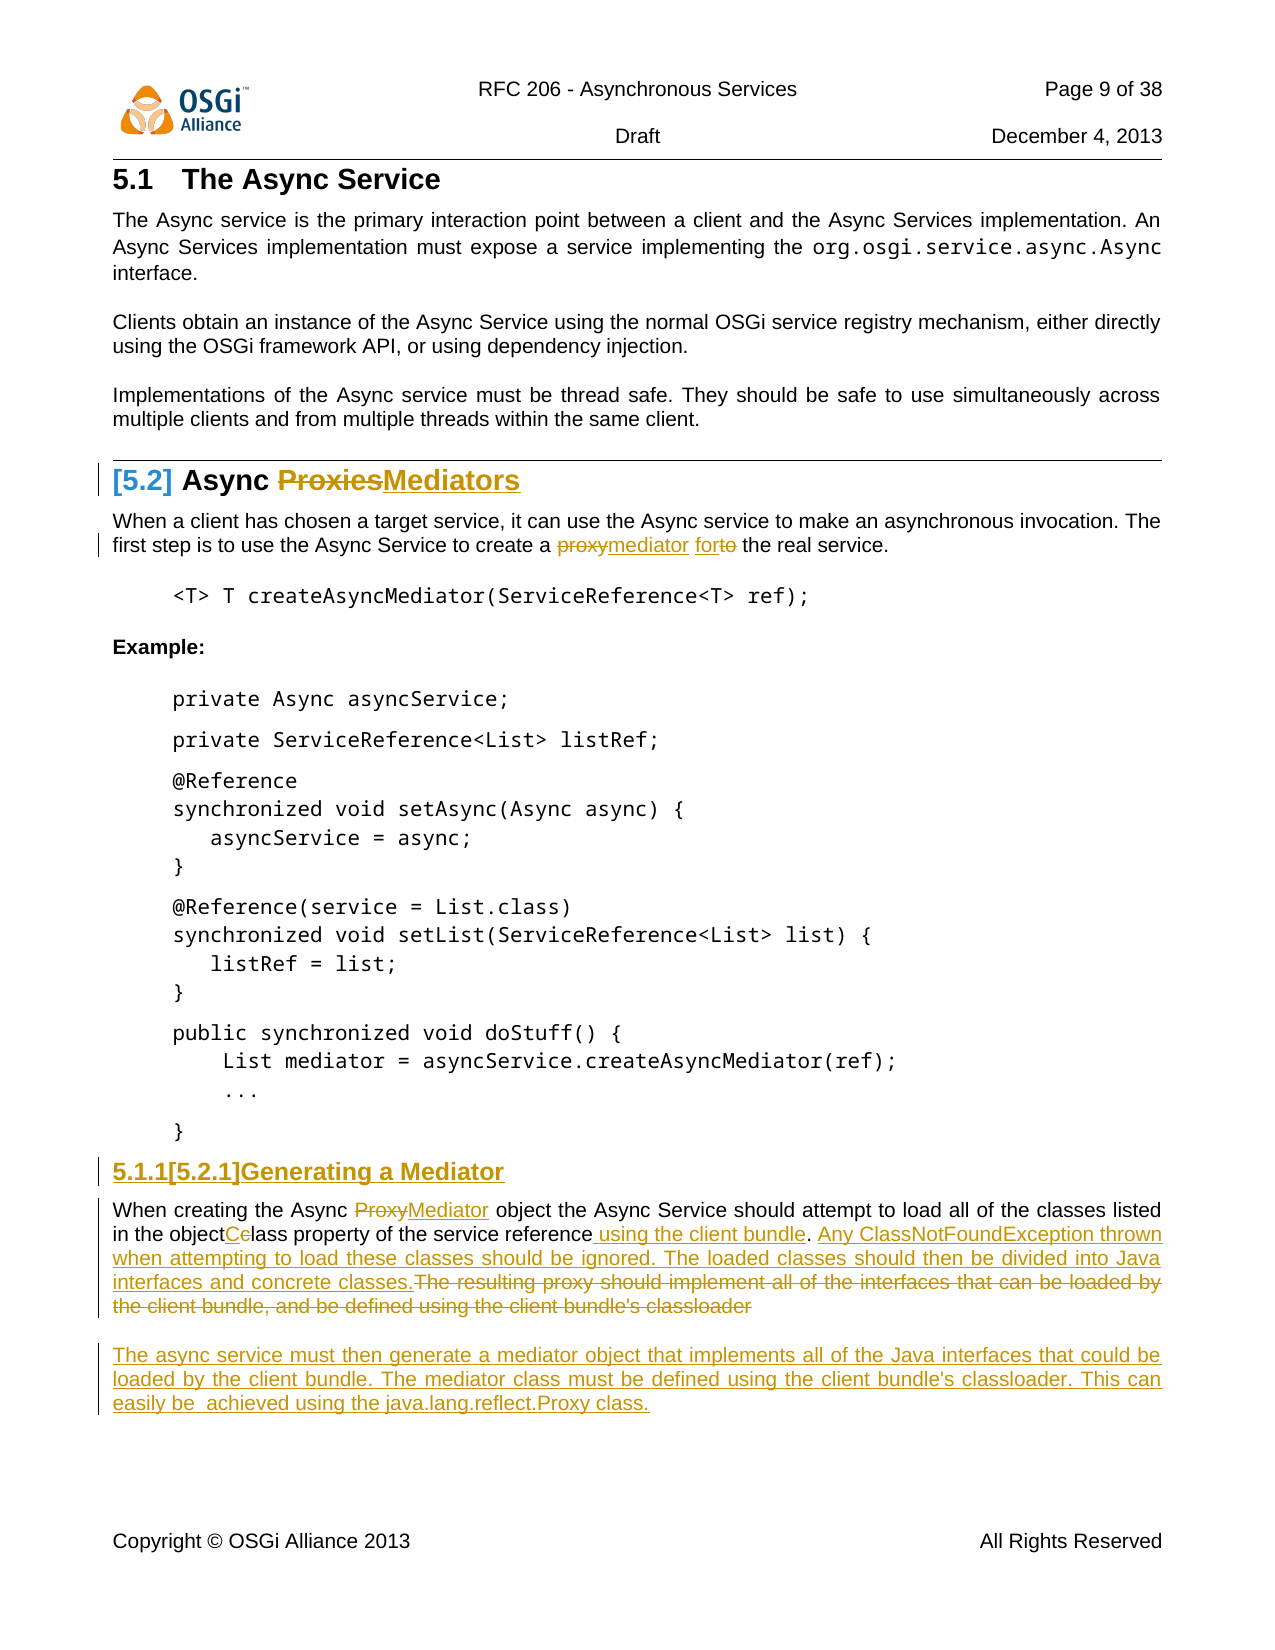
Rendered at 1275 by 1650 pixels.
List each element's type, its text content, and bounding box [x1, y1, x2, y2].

text easily be achieved using the java.lang.reflect.Proxy class. [112, 1389, 1162, 1415]
text } [172, 851, 1162, 879]
text ... [172, 1075, 1162, 1103]
text loaded by the client bundle. The mediator class must be defined using the client bundle's classloader. This can [112, 1365, 1162, 1388]
text private Async asyncService; [172, 684, 1162, 712]
text List mediator = asyncService.createAsyncMediator(ref); [172, 1046, 1162, 1075]
subtitle Generating a Mediator [112, 1157, 1162, 1186]
text @Reference(service = List.class) [172, 892, 1162, 920]
text @Reference [172, 766, 1162, 794]
text <T> T createAsyncMediator(ServiceReference<T> ref); [172, 582, 1162, 610]
text synchronized void setAsync(Async async) { [172, 794, 1162, 823]
text Example: [112, 635, 1162, 659]
text listRef = list; [172, 949, 1162, 977]
text Implementations of the Async service must be thread safe. They should be safe to use simultaneously across multiple clients and from multiple threads within the same client. [112, 382, 1162, 430]
text } [172, 1116, 1162, 1144]
text The async service must then generate a mediator object that implements all of the Java interfaces that could be [112, 1343, 1162, 1364]
text The Async service is the primary interaction point between a client and the Async Services implementation. An Async Services implementation must expose a service implementing the org.osgi.service.async.Async interface. [112, 208, 1162, 284]
text private ServiceReference<List> listRef; [172, 725, 1162, 753]
text When a client has chosen a target service, it can use the Async service to make an asynchronous invocation. The first step is to use the Async Service to create a mediator for the real service. [112, 509, 1162, 557]
subtitle Async Mediators [112, 461, 1162, 496]
text } [172, 977, 1162, 1006]
text asyncService = async; [172, 823, 1162, 851]
text Clients obtain an instance of the Async Service using the normal OSGi service registry mechanism, either directly using the OSGi framework API, or using dependency injection. [112, 309, 1162, 357]
text When creating the Async Mediator object the Async Service should attempt to load all of the classes listed in the objectClass property of the service reference using the client bundle. Any ClassNotFoundException thrown when attempting to load these classes should be ignored. The loaded classes should then be divided into Java interfaces and concrete classes. [112, 1198, 1162, 1318]
subtitle The Async Service [112, 160, 1162, 196]
text public synchronized void doStuff() { [172, 1018, 1162, 1046]
picture [113, 78, 257, 142]
text synchronized void setList(ServiceReference<List> list) { [172, 920, 1162, 949]
